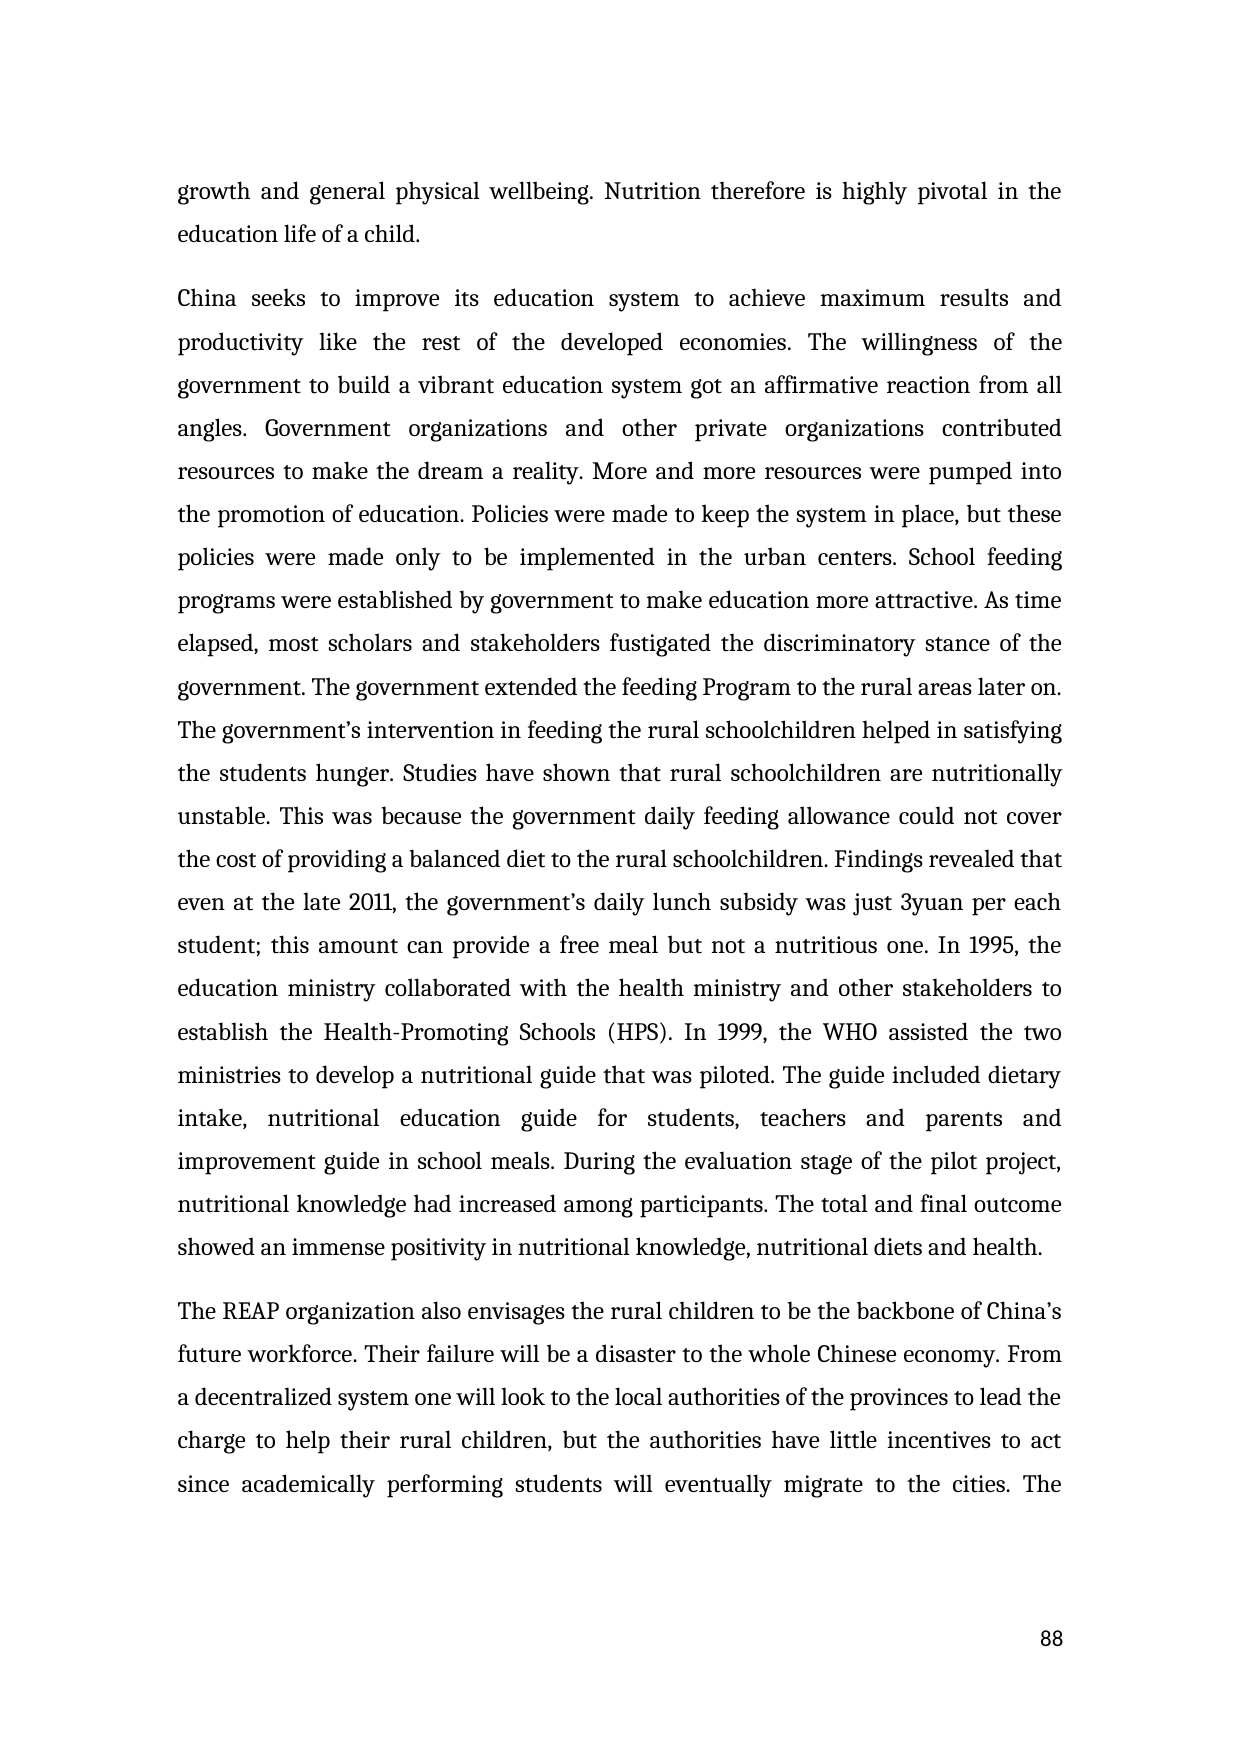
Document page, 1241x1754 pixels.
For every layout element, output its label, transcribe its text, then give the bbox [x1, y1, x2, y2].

text growth and general physical wellbeing. Nutrition therefore is highly pivotal in the education life of a child. [177, 177, 1063, 249]
text The REAP organization also envisages the rural children to be the backbone of China’s future workforce. Their failure will be a disaster to the whole Chinese economy. From a decentralized system one will look to the local authorities of the provinces to lead the charge to help their rural children, but the authorities have little incentives to act since academically performing students will eventually migrate to the cities. The [177, 1297, 1063, 1498]
text China seeks to improve its education system to achieve maximum results and productivity like the rest of the developed economies. The willingness of the government to build a vibrant education system got an affirmative reaction from all angles. Government organizations and other private organizations contributed resources to make the dream a reality. More and more resources were pumped into the promotion of education. Policies were made to keep the system in place, but these policies were made only to be implemented in the urban centers. School feeding programs were established by government to make education more attractive. As time elapsed, most scholars and stakeholders fustigated the discriminatory stance of the government. The government extended the feeding Program to the rural areas later on. The government’s intervention in feeding the rural schoolchildren helped in satisfying the students hunger. Studies have shown that rural schoolchildren are nutritionally unstable. This was because the government daily feeding allowance could not cover the cost of providing a balanced diet to the rural schoolchildren. Findings revealed that even at the late 2011, the government’s daily lunch subsidy was just 3yuan per each student; this amount can provide a free meal but not a nutritious one. In 1995, the education ministry collaborated with the health ministry and other stakeholders to establish the Health-Promoting Schools (HPS). In 1999, the WHO assisted the two ministries to develop a nutritional guide that was piloted. The guide included dietary intake, nutritional education guide for students, teachers and parents and improvement guide in school meals. During the evaluation stage of the pilot project, nutritional knowledge had increased among participants. The total and final outcome showed an immense positivity in nutritional knowledge, nutritional diets and health. [177, 284, 1063, 1262]
